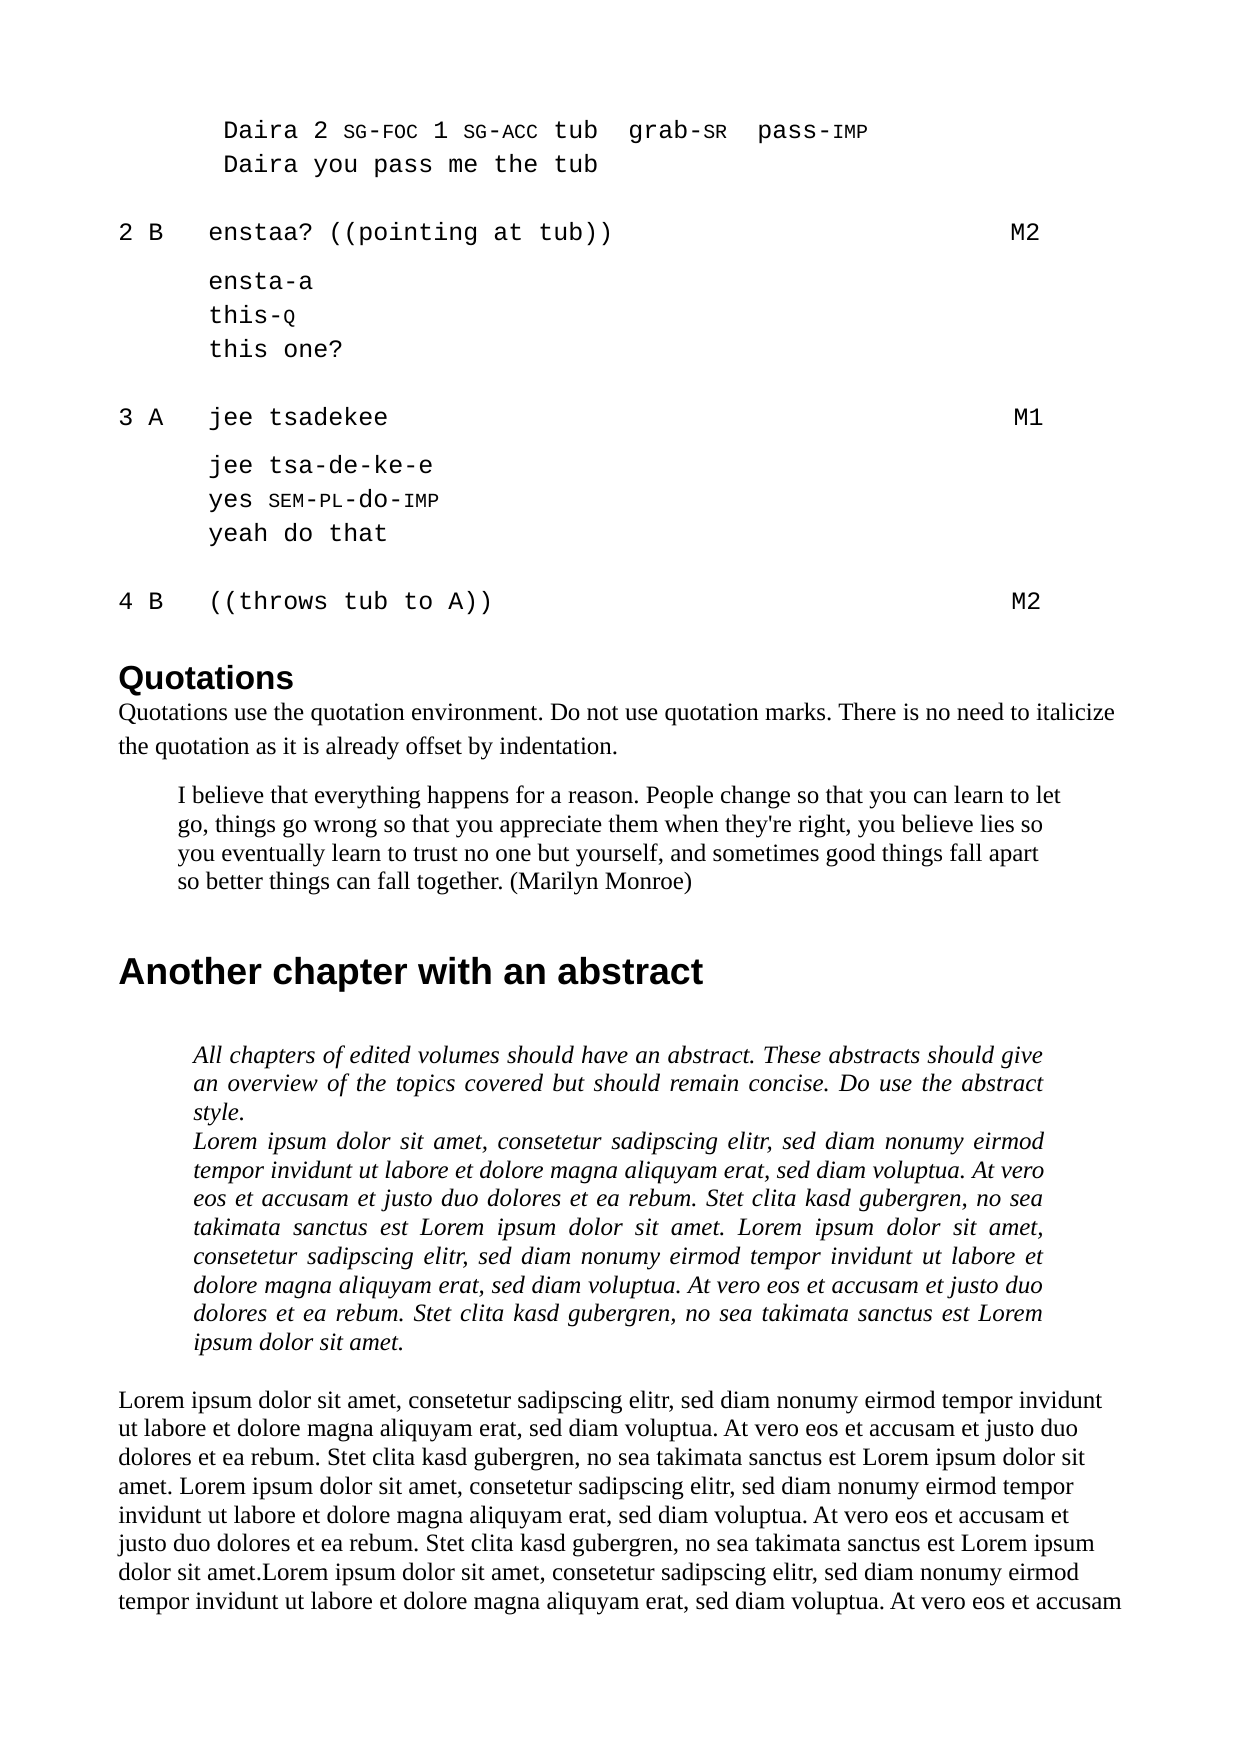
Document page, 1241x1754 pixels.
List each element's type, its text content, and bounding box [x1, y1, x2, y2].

text I believe that everything happens for a reason. People change so that you can learn to let go, things go wrong so that you appreciate them when they're right, you believe lies so you eventually learn to trust no one but yourself, and sometimes good things fall apart so better things can fall together. (Marilyn Monroe) [177, 780, 1063, 895]
text ensta-a this-q this one? 3 A jee tsadekee M1 [118, 268, 1122, 433]
text Quotations use the quotation environment. Do not use quotation marks. There is no need to italicize the quotation as it is already offset by indentation. [118, 697, 1122, 760]
subtitle Quotations [118, 658, 1122, 697]
subtitle Another chapter with an abstract [118, 949, 1122, 993]
text All chapters of edited volumes should have an abstract. These abstracts should give an overview of the topics covered but should remain concise. Do use the abstract style. Lorem ipsum dolor sit amet, consetetur sadipscing elitr, sed diam nonumy eirmod tempor invidunt ut labore et dolore magna aliquyam erat, sed diam voluptua. At vero eos et accusam et justo duo dolores et ea rebum. Stet clita kasd gubergren, no sea takimata sanctus est Lorem ipsum dolor sit amet. Lorem ipsum dolor sit amet, consetetur sadipscing elitr, sed diam nonumy eirmod tempor invidunt ut labore et dolore magna aliquyam erat, sed diam voluptua. At vero eos et accusam et justo duo dolores et ea rebum. Stet clita kasd gubergren, no sea takimata sanctus est Lorem ipsum dolor sit amet. [193, 1040, 1047, 1356]
text jee tsa-de-ke-e yes sem-pl-do-imp yeah do that 4 B ((throws tub to A)) M2 [118, 453, 1122, 617]
text Lorem ipsum dolor sit amet, consetetur sadipscing elitr, sed diam nonumy eirmod tempor invidunt ut labore et dolore magna aliquyam erat, sed diam voluptua. At vero eos et accusam et justo duo dolores et ea rebum. Stet clita kasd gubergren, no sea takimata sanctus est Lorem ipsum dolor sit amet. Lorem ipsum dolor sit amet, consetetur sadipscing elitr, sed diam nonumy eirmod tempor invidunt ut labore et dolore magna aliquyam erat, sed diam voluptua. At vero eos et accusam et justo duo dolores et ea rebum. Stet clita kasd gubergren, no sea takimata sanctus est Lorem ipsum dolor sit amet.Lorem ipsum dolor sit amet, consetetur sadipscing elitr, sed diam nonumy eirmod tempor invidunt ut labore et dolore magna aliquyam erat, sed diam voluptua. At vero eos et accusam [118, 1385, 1122, 1615]
text Daira 2 sg-foc 1 sg-acc tub grab-sr pass-imp Daira you pass me the tub 2 B enstaa? ((pointing at tub)) M2 [118, 118, 1122, 248]
